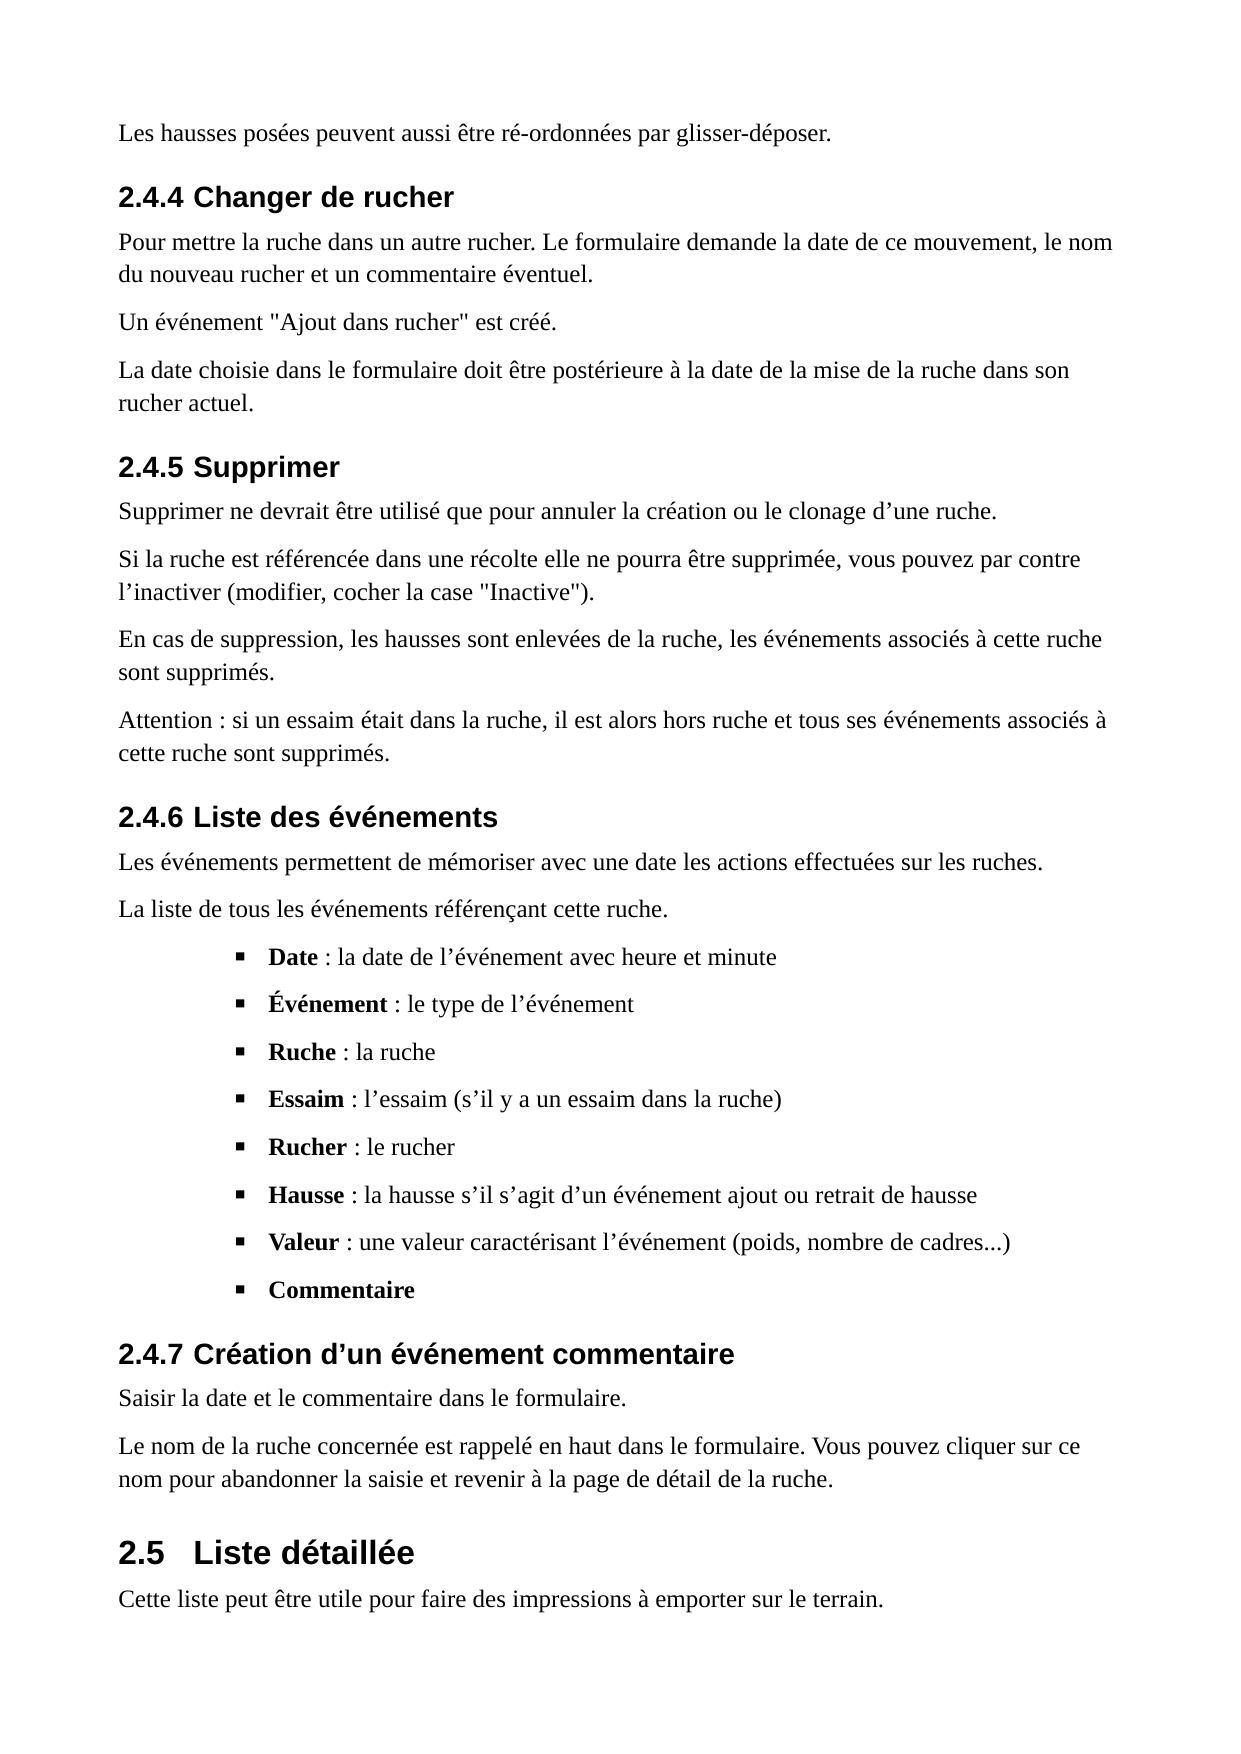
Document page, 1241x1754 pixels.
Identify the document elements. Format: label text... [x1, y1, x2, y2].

text Le nom de la ruche concernée est rappelé en haut dans le formulaire. Vous pouvez cliquer sur ce nom pour abandonner la saisie et revenir à la page de détail de la ruche. [118, 1431, 1122, 1493]
text Pour mettre la ruche dans un autre rucher. Le formulaire demande la date de ce mouvement, le nom du nouveau rucher et un commentaire éventuel. [118, 227, 1122, 288]
text Attention : si un essaim était dans la ruche, il est alors hors ruche et tous ses événements associés à cette ruche sont supprimés. [118, 705, 1122, 767]
list Rucher : le rucher [231, 1132, 1122, 1161]
text Saisir la date et le commentaire dans le formulaire. [118, 1383, 1122, 1412]
text Les hausses posées peuvent aussi être ré-ordonnées par glisser-déposer. [118, 118, 1122, 147]
list Événement : le type de l’événement [231, 989, 1122, 1018]
subtitle Création d’un événement commentaire [118, 1337, 1122, 1371]
subtitle Changer de rucher [118, 180, 1122, 214]
subtitle Liste des événements [118, 800, 1122, 834]
list Commentaire [231, 1275, 1122, 1304]
text Les événements permettent de mémoriser avec une date les actions effectuées sur les ruches. [118, 847, 1122, 875]
text Cette liste peut être utile pour faire des impressions à emporter sur le terrain. [118, 1584, 1122, 1612]
list Essaim : l’essaim (s’il y a un essaim dans la ruche) [231, 1084, 1122, 1113]
subtitle Supprimer [118, 450, 1122, 484]
text En cas de suppression, les hausses sont enlevées de la ruche, les événements associés à cette ruche sont supprimés. [118, 624, 1122, 686]
text Si la ruche est référencée dans une récolte elle ne pourra être supprimée, vous pouvez par contre l’inactiver (modifier, cocher la case "Inactive"). [118, 544, 1122, 606]
text Un événement "Ajout dans rucher" est créé. [118, 307, 1122, 336]
list Ruche : la ruche [231, 1037, 1122, 1066]
list Valeur : une valeur caractérisant l’événement (poids, nombre de cadres...) [231, 1227, 1122, 1256]
list Hausse : la hausse s’il s’agit d’un événement ajout ou retrait de hausse [231, 1180, 1122, 1208]
text Supprimer ne devrait être utilisé que pour annuler la création ou le clonage d’une ruche. [118, 496, 1122, 525]
subtitle Liste détaillée [118, 1532, 1122, 1571]
text La date choisie dans le formulaire doit être postérieure à la date de la mise de la ruche dans son rucher actuel. [118, 355, 1122, 417]
list Date : la date de l’événement avec heure et minute [231, 942, 1122, 971]
text La liste de tous les événements référençant cette ruche. [118, 894, 1122, 923]
